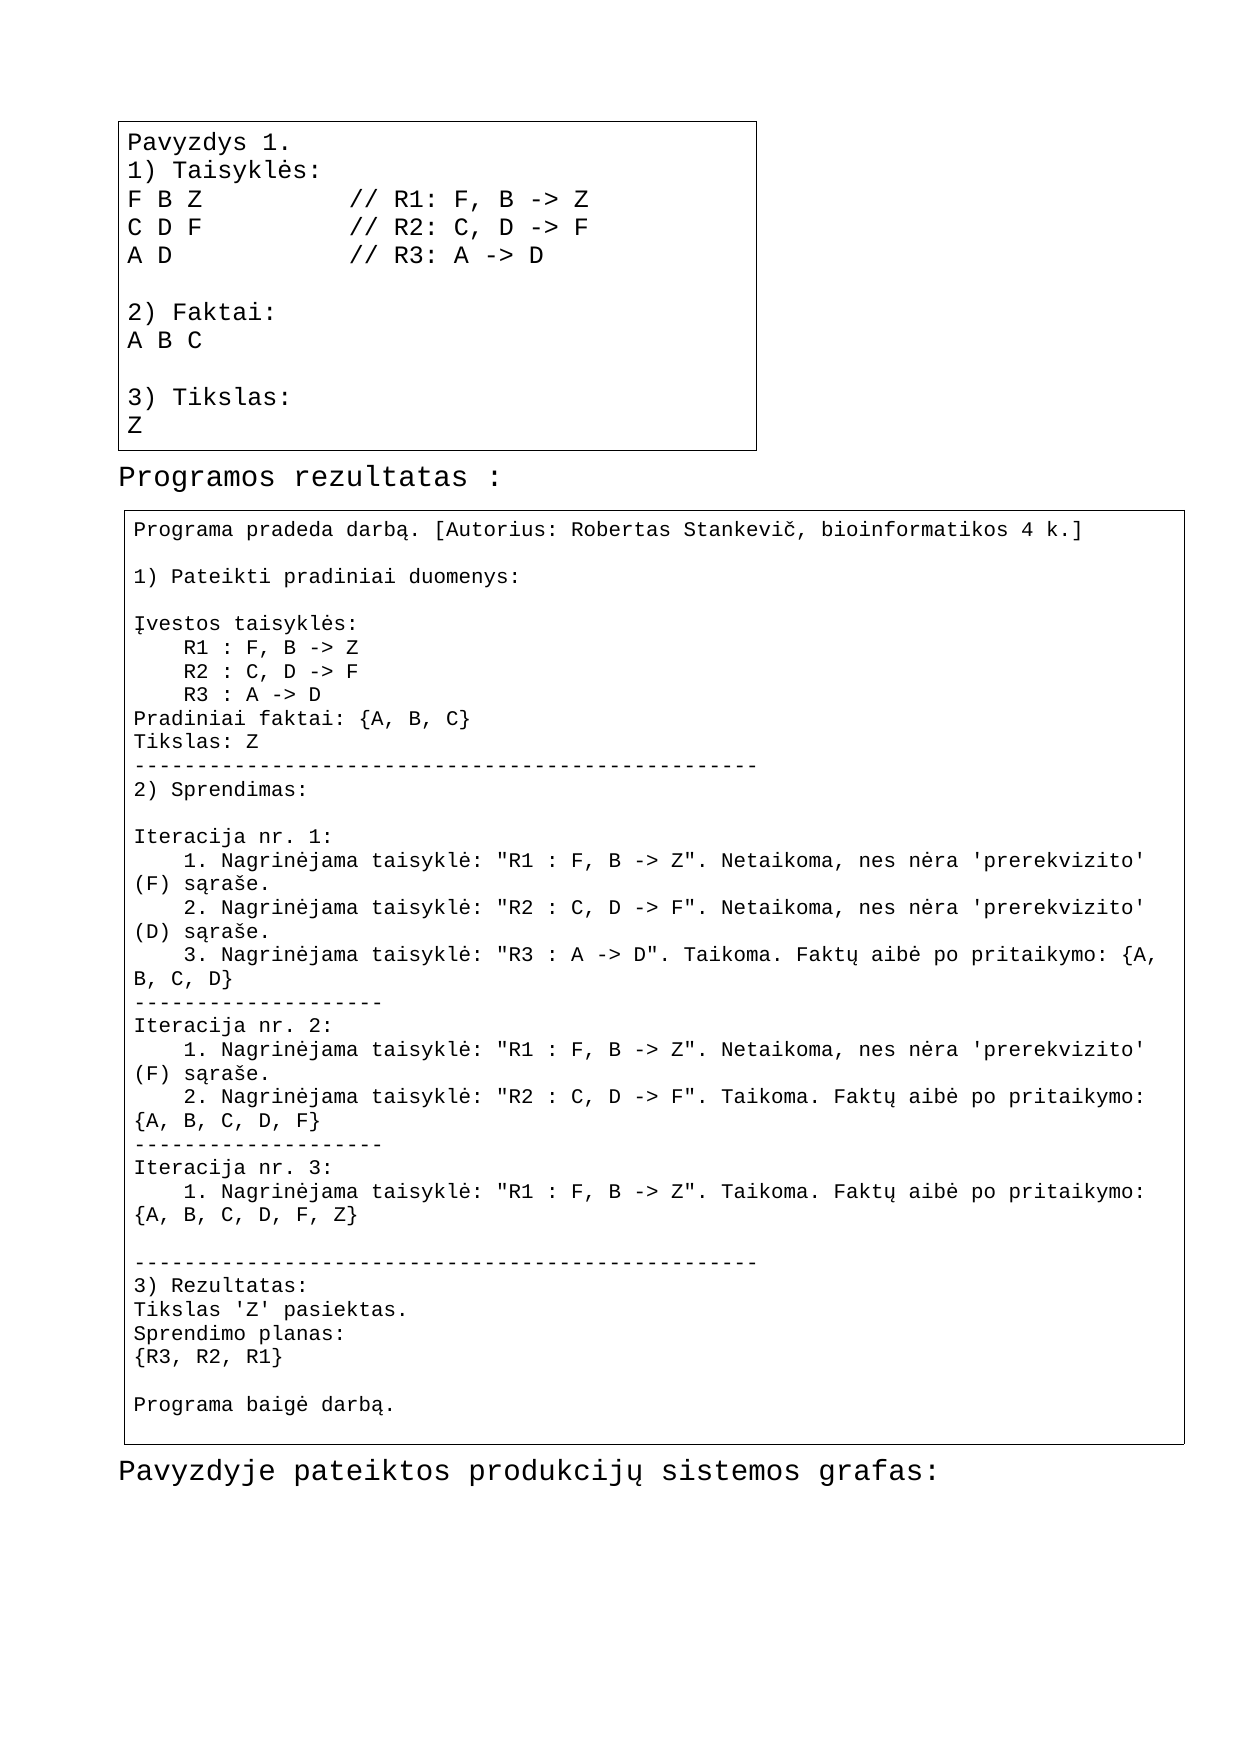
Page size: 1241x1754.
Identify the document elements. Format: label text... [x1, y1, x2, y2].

text -------------------------------------------------- [133, 755, 1175, 779]
text A D // R3: A -> D [127, 243, 748, 271]
text Pavyzdys 1. [127, 130, 748, 158]
text -------------------------------------------------- [133, 1252, 1175, 1275]
text 2) Faktai: [127, 300, 748, 328]
text Iteracija nr. 3: [133, 1157, 1175, 1181]
text Iteracija nr. 2: [133, 1015, 1175, 1039]
text 1. Nagrinėjama taisyklė: "R1 : F, B -> Z". Netaikoma, nes nėra 'prerekvizito' (F) sąraše. [133, 850, 1175, 897]
text 2. Nagrinėjama taisyklė: "R2 : C, D -> F". Netaikoma, nes nėra 'prerekvizito' (D) sąraše. [133, 897, 1175, 944]
text Programa baigė darbą. [133, 1394, 1175, 1417]
text 3) Rezultatas: [133, 1275, 1175, 1299]
text 3) Tikslas: [127, 385, 748, 413]
text Z [127, 413, 748, 441]
text Tikslas 'Z' pasiektas. [133, 1299, 1175, 1323]
text F B Z // R1: F, B -> Z [127, 186, 748, 215]
text {R3, R2, R1} [133, 1346, 1175, 1370]
text 1) Pateikti pradiniai duomenys: [133, 566, 1175, 590]
text 2. Nagrinėjama taisyklė: "R2 : C, D -> F". Taikoma. Faktų aibė po pritaikymo: {A, B, C, D, F} [133, 1086, 1175, 1133]
text R1 : F, B -> Z [133, 637, 1175, 661]
text Pavyzdyje pateiktos produkcijų sistemos grafas: [118, 1280, 1122, 1489]
text Tikslas: Z [133, 732, 1175, 755]
text Įvestos taisyklės: [133, 613, 1175, 637]
text 2) Sprendimas: [133, 779, 1175, 802]
text -------------------- [133, 992, 1175, 1015]
text 1. Nagrinėjama taisyklė: "R1 : F, B -> Z". Netaikoma, nes nėra 'prerekvizito' (F) sąraše. [133, 1039, 1175, 1086]
text 1) Taisyklės: [127, 158, 748, 186]
text R2 : C, D -> F [133, 661, 1175, 684]
text Programos rezultatas : [118, 118, 1122, 495]
text 1. Nagrinėjama taisyklė: "R1 : F, B -> Z". Taikoma. Faktų aibė po pritaikymo: {A, B, C, D, F, Z} [133, 1181, 1175, 1228]
text Iteracija nr. 1: [133, 826, 1175, 850]
text C D F // R2: C, D -> F [127, 215, 748, 243]
text Sprendimo planas: [133, 1323, 1175, 1346]
text Programa pradeda darbą. [Autorius: Robertas Stankevič, bioinformatikos 4 k.] [133, 519, 1175, 542]
text R3 : A -> D [133, 684, 1175, 708]
text -------------------- [133, 1133, 1175, 1157]
text A B C [127, 328, 748, 356]
text Pradiniai faktai: {A, B, C} [133, 708, 1175, 732]
text 3. Nagrinėjama taisyklė: "R3 : A -> D". Taikoma. Faktų aibė po pritaikymo: {A, B, C, D} [133, 944, 1175, 992]
